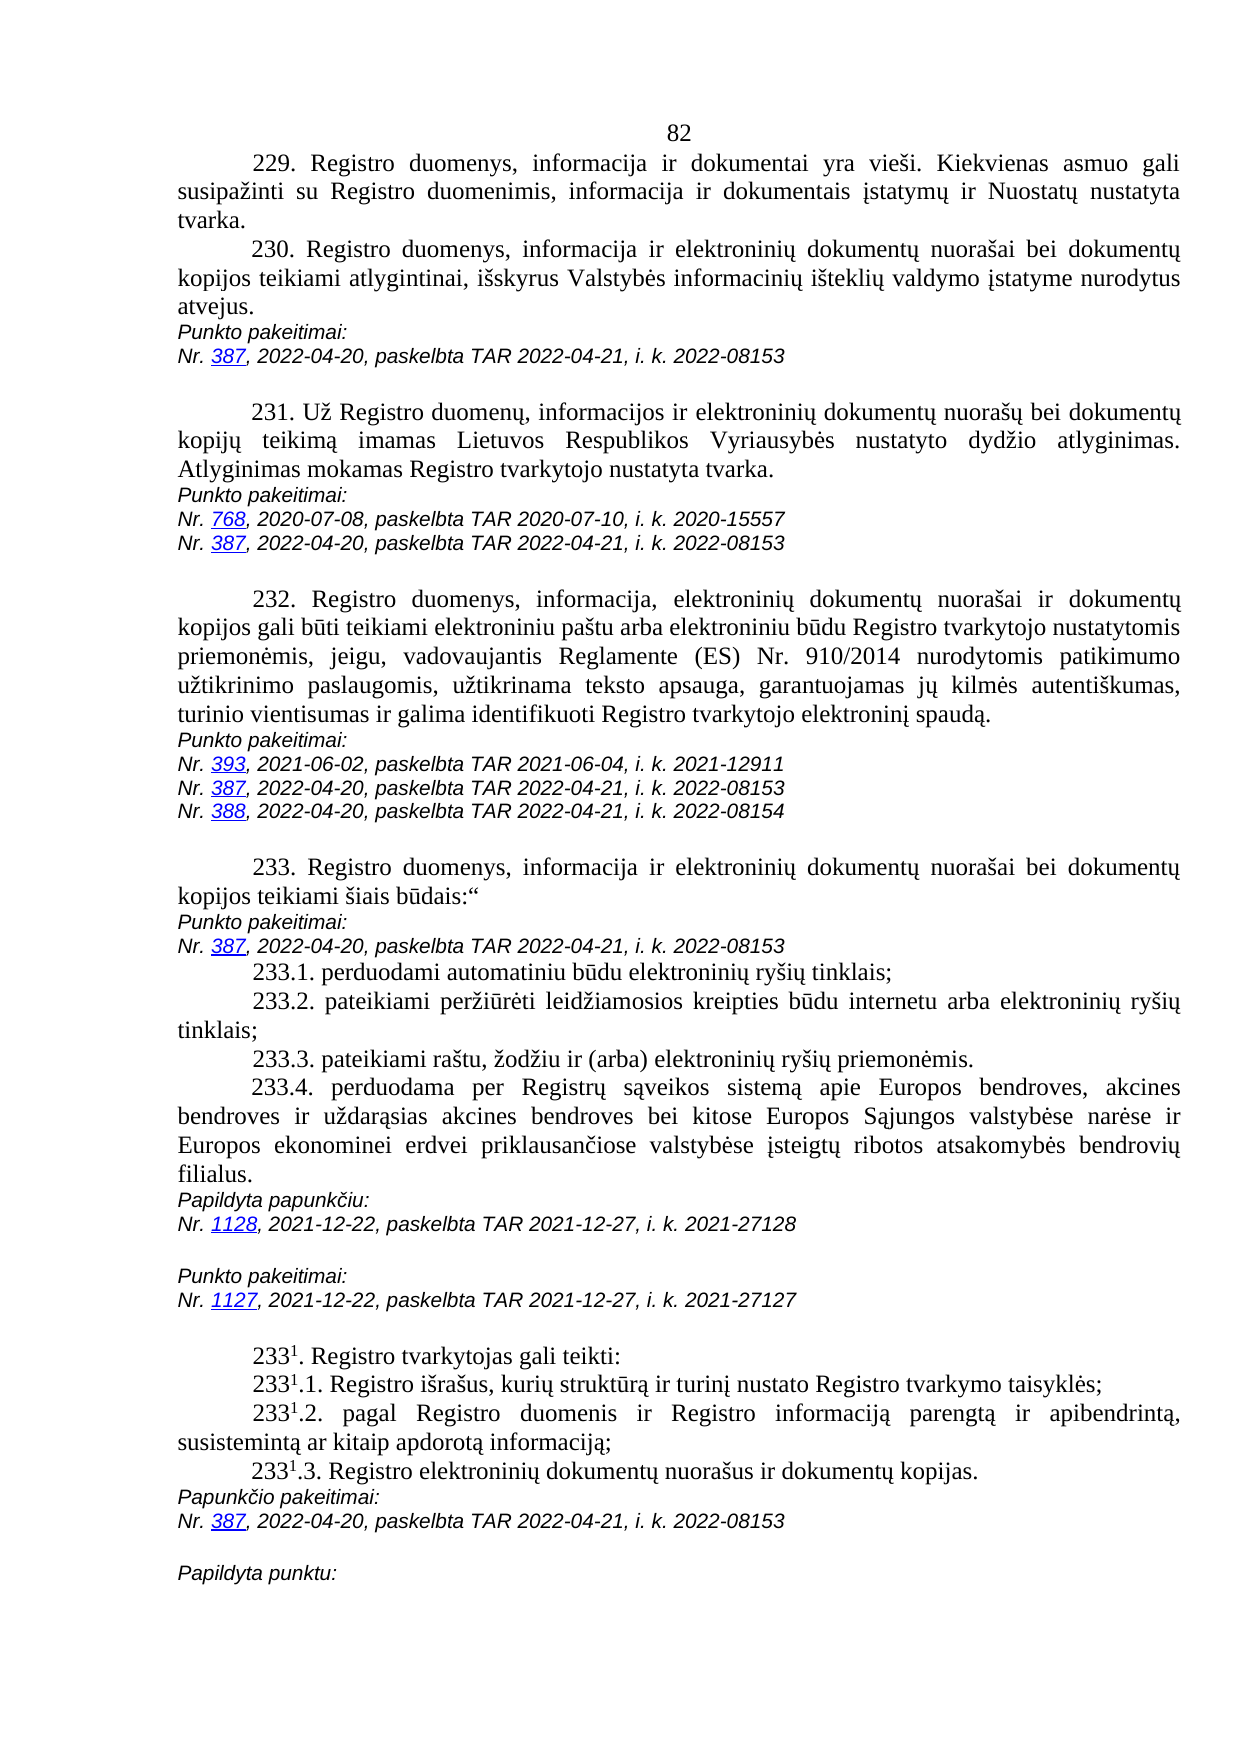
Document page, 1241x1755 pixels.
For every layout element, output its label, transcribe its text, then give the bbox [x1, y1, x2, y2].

text Nr. 387, 2022-04-20, paskelbta TAR 2022-04-21, i. k. 2022-08153 [177, 933, 1181, 957]
text Punkto pakeitimai: [177, 1264, 1181, 1288]
text Nr. 388, 2022-04-20, paskelbta TAR 2022-04-21, i. k. 2022-08154 [177, 799, 1181, 823]
text Nr. 387, 2022-04-20, paskelbta TAR 2022-04-21, i. k. 2022-08153 [177, 1508, 1181, 1532]
text 2331.3. Registro elektroninių dokumentų nuorašus ir dokumentų kopijas. [177, 1456, 1181, 1484]
text Nr. 768, 2020-07-08, paskelbta TAR 2020-07-10, i. k. 2020-15557 [177, 507, 1181, 531]
text Nr. 387, 2022-04-20, paskelbta TAR 2022-04-21, i. k. 2022-08153 [177, 775, 1181, 799]
text Papildyta punktu: [177, 1561, 1181, 1585]
text Nr. 1128, 2021-12-22, paskelbta TAR 2021-12-27, i. k. 2021-27128 [177, 1211, 1181, 1235]
text Punkto pakeitimai: [177, 483, 1181, 507]
text 233.2. pateikiami peržiūrėti leidžiamosios kreipties būdu internetu arba elektroninių ryšių tinklais; [177, 986, 1181, 1044]
text Nr. 393, 2021-06-02, paskelbta TAR 2021-06-04, i. k. 2021-12911 [177, 751, 1181, 775]
text 233. Registro duomenys, informacija ir elektroninių dokumentų nuorašai bei dokumentų kopijos teikiami šiais būdais:“ [177, 852, 1181, 909]
text Punkto pakeitimai: [177, 320, 1181, 344]
text Punkto pakeitimai: [177, 727, 1181, 751]
text Nr. 387, 2022-04-20, paskelbta TAR 2022-04-21, i. k. 2022-08153 [177, 531, 1181, 555]
text 233.3. pateikiami raštu, žodžiu ir (arba) elektroninių ryšių priemonėmis. [177, 1044, 1181, 1072]
text Nr. 1127, 2021-12-22, paskelbta TAR 2021-12-27, i. k. 2021-27127 [177, 1288, 1181, 1312]
text 233.1. perduodami automatiniu būdu elektroninių ryšių tinklais; [177, 957, 1181, 986]
text 230. Registro duomenys, informacija ir elektroninių dokumentų nuorašai bei dokumentų kopijos teikiami atlygintinai, išskyrus Valstybės informacinių išteklių valdymo įstatyme nurodytus atvejus. [177, 234, 1181, 320]
text 2331. Registro tvarkytojas gali teikti: [177, 1341, 1181, 1369]
text 2331.1. Registro išrašus, kurių struktūrą ir turinį nustato Registro tvarkymo taisyklės; [177, 1369, 1181, 1398]
text 231. Už Registro duomenų, informacijos ir elektroninių dokumentų nuorašų bei dokumentų kopijų teikimą imamas Lietuvos Respublikos Vyriausybės nustatyto dydžio atlyginimas. Atlyginimas mokamas Registro tvarkytojo nustatyta tvarka. [177, 397, 1181, 483]
text Papunkčio pakeitimai: [177, 1484, 1181, 1508]
text 229. Registro duomenys, informacija ir dokumentai yra vieši. Kiekvienas asmuo gali susipažinti su Registro duomenimis, informacija ir dokumentais įstatymų ir Nuostatų nustatyta tvarka. [177, 148, 1181, 234]
text Papildyta papunkčiu: [177, 1187, 1181, 1211]
text Nr. 387, 2022-04-20, paskelbta TAR 2022-04-21, i. k. 2022-08153 [177, 344, 1181, 368]
text 2331.2. pagal Registro duomenis ir Registro informaciją parengtą ir apibendrintą, susistemintą ar kitaip apdorotą informaciją; [177, 1398, 1181, 1456]
text 233.4. perduodama per Registrų sąveikos sistemą apie Europos bendroves, akcines bendroves ir uždarąsias akcines bendroves bei kitose Europos Sąjungos valstybėse narėse ir Europos ekonominei erdvei priklausančiose valstybėse įsteigtų ribotos atsakomybės bendrovių filialus. [177, 1072, 1181, 1187]
text 232. Registro duomenys, informacija, elektroninių dokumentų nuorašai ir dokumentų kopijos gali būti teikiami elektroniniu paštu arba elektroniniu būdu Registro tvarkytojo nustatytomis priemonėmis, jeigu, vadovaujantis Reglamente (ES) Nr. 910/2014 nurodytomis patikimumo užtikrinimo paslaugomis, užtikrinama teksto apsauga, garantuojamas jų kilmės autentiškumas, turinio vientisumas ir galima identifikuoti Registro tvarkytojo elektroninį spaudą. [177, 584, 1181, 727]
text Punkto pakeitimai: [177, 909, 1181, 933]
